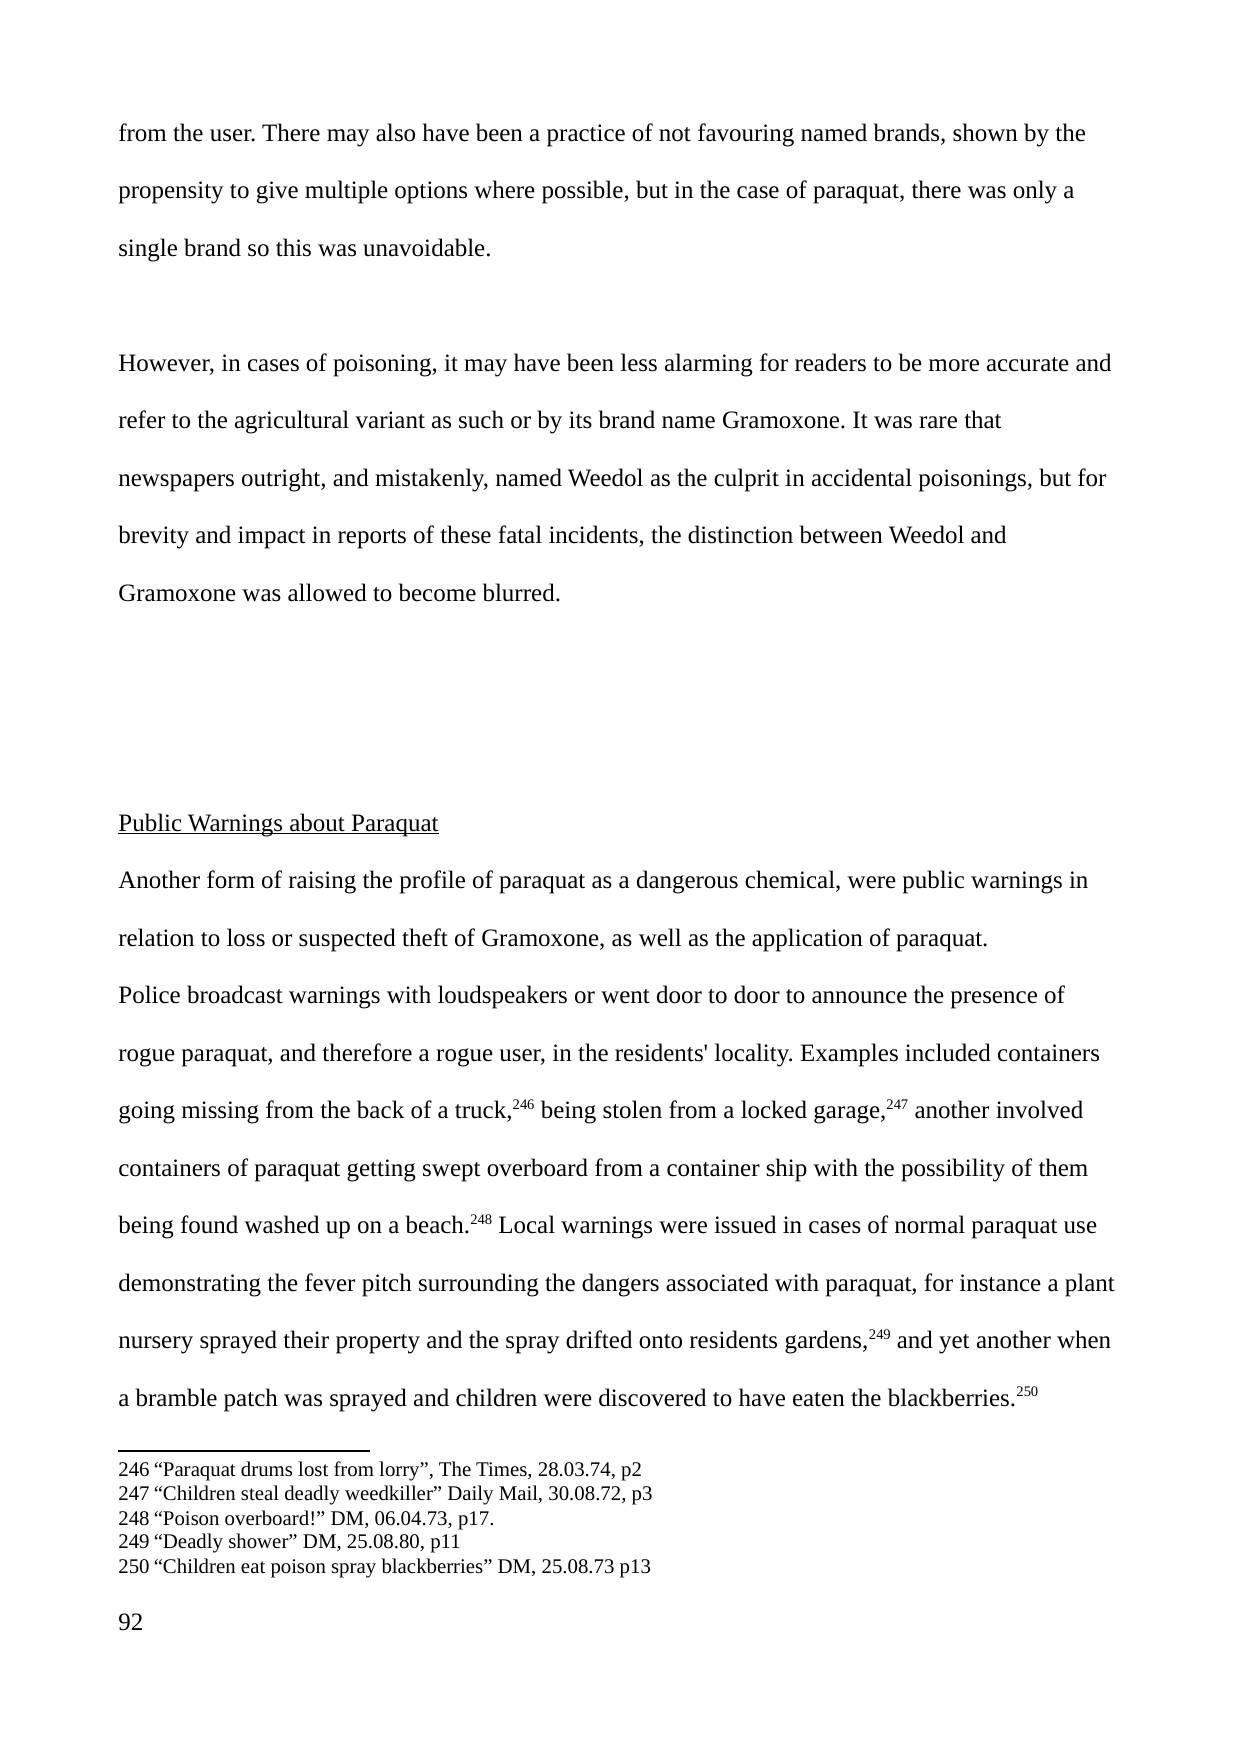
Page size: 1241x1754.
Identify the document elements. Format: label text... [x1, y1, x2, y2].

text “Poison overboard!” DM, 06.04.73, p17. [118, 1505, 1122, 1529]
text Police broadcast warnings with loudspeakers or went door to door to announce the presence of rogue paraquat, and therefore a rogue user, in the residents' locality. Examples included containers going missing from the back of a truck, being stolen from a locked garage, another involved containers of paraquat getting swept overboard from a container ship with the possibility of them being found washed up on a beach. Local warnings were issued in cases of normal paraquat use demonstrating the fever pitch surrounding the dangers associated with paraquat, for instance a plant nursery sprayed their property and the spray drifted onto residents gardens, and yet another when a bramble patch was sprayed and children were discovered to have eaten the blackberries. [118, 981, 1122, 1412]
text “Children eat poison spray blackberries” DM, 25.08.73 p13 [118, 1553, 1122, 1578]
text Another form of raising the profile of paraquat as a dangerous chemical, were public warnings in relation to loss or suspected theft of Gramoxone, as well as the application of paraquat. [118, 866, 1122, 952]
text However, in cases of poisoning, it may have been less alarming for readers to be more accurate and refer to the agricultural variant as such or by its brand name Gramoxone. It was rare that newspapers outright, and mistakenly, named Weedol as the culprit in accidental poisonings, but for brevity and impact in reports of these fatal incidents, the distinction between Weedol and Gramoxone was allowed to become blurred. [118, 348, 1122, 607]
text from the user. There may also have been a practice of not favouring named brands, shown by the propensity to give multiple options where possible, but in the case of paraquat, there was only a single brand so this was unavoidable. [118, 118, 1122, 262]
text “Paraquat drums lost from lorry”, The Times, 28.03.74, p2 [118, 1457, 1122, 1481]
text Public Warnings about Paraquat [118, 808, 1122, 837]
text “Deadly shower” DM, 25.08.80, p11 [118, 1529, 1122, 1553]
text “Children steal deadly weedkiller” Daily Mail, 30.08.72, p3 [118, 1481, 1122, 1505]
